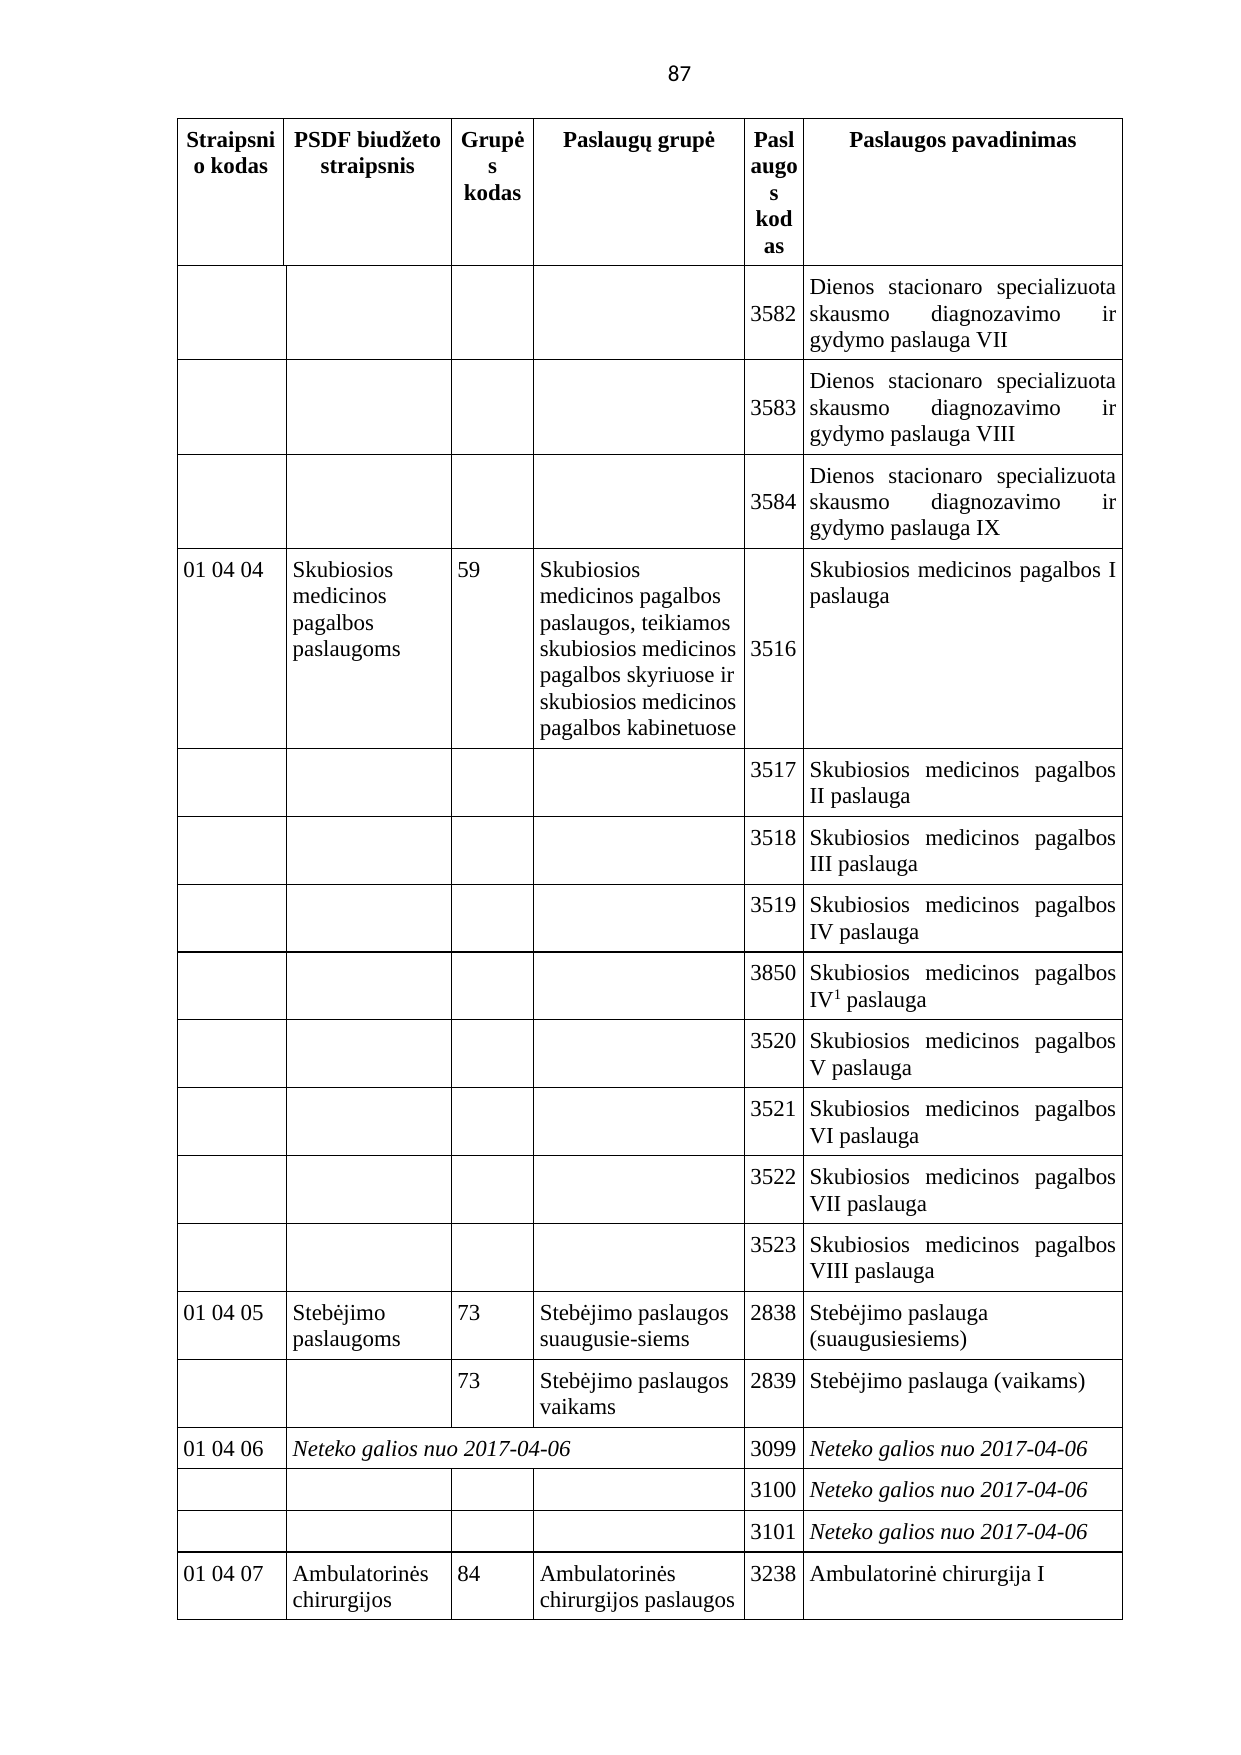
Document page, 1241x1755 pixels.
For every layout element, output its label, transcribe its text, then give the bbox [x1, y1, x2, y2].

table_header PSDF biudžeto straipsnis [284, 119, 451, 265]
table_cell [452, 1224, 533, 1291]
table_cell [287, 817, 451, 883]
table_cell [287, 1088, 451, 1155]
table_cell 01 04 04 [178, 549, 286, 748]
table_cell Skubiosios medicinos pagalbos IV paslauga [804, 885, 1122, 951]
table_cell Neteko galios nuo 2017-04-06 [287, 1428, 744, 1468]
table_cell [534, 749, 744, 816]
table_cell [534, 1469, 744, 1510]
table_cell 3100 [745, 1469, 803, 1510]
table_cell 3584 [745, 455, 803, 548]
table_cell [287, 1469, 451, 1510]
table_cell Skubiosios medicinos pagalbos paslaugos, teikiamos skubiosios medicinos pagalbos skyriuose ir skubiosios medicinos pagalbos kabinetuose [534, 549, 744, 748]
table_cell 3099 [745, 1428, 803, 1468]
table_cell [452, 749, 533, 816]
table_cell [534, 360, 744, 454]
table_cell 3850 [745, 953, 803, 1019]
table_cell Ambulatorinės chirurgijos [287, 1553, 451, 1619]
table_cell Stebėjimo paslaugos suaugusie-siems [534, 1292, 744, 1359]
table_cell [452, 1156, 533, 1223]
table_cell [534, 1088, 744, 1155]
table_cell [534, 953, 744, 1019]
table_cell Skubiosios medicinos pagalbos II paslauga [804, 749, 1122, 816]
table_cell [178, 885, 286, 951]
table_cell Skubiosios medicinos pagalbos I paslauga [804, 549, 1122, 748]
table_header Paslaugų grupė [534, 119, 744, 265]
table_cell 3517 [745, 749, 803, 816]
table_cell [178, 1088, 286, 1155]
table_cell [452, 455, 533, 548]
table_cell Skubiosios medicinos pagalbos paslaugoms [287, 549, 451, 748]
table_cell [178, 1511, 286, 1551]
table_cell [534, 455, 744, 548]
table_cell Stebėjimo paslaugos vaikams [534, 1360, 744, 1427]
table_cell [287, 1020, 451, 1087]
table_cell [452, 817, 533, 883]
table_cell [287, 1360, 451, 1427]
table_cell 3523 [745, 1224, 803, 1291]
table_cell [534, 1020, 744, 1087]
table_cell [287, 1224, 451, 1291]
table_cell Skubiosios medicinos pagalbos VIII paslauga [804, 1224, 1122, 1291]
table_cell [178, 360, 286, 454]
table_cell [178, 1360, 286, 1427]
table_cell 01 04 07 [178, 1553, 286, 1619]
table_cell 3522 [745, 1156, 803, 1223]
table_cell 2838 [745, 1292, 803, 1359]
table_cell [287, 455, 451, 548]
table_cell Skubiosios medicinos pagalbos III paslauga [804, 817, 1122, 883]
table_cell [178, 1020, 286, 1087]
table_cell [534, 1156, 744, 1223]
table_cell 59 [452, 549, 533, 748]
table_cell 3520 [745, 1020, 803, 1087]
table_cell [452, 1020, 533, 1087]
table_cell 3582 [745, 266, 803, 359]
table_cell Skubiosios medicinos pagalbos IV1 paslauga [804, 953, 1122, 1019]
table_cell [452, 266, 533, 359]
table_cell Neteko galios nuo 2017-04-06 [804, 1428, 1122, 1468]
table_header Paslaugos pavadinimas [804, 119, 1122, 265]
table_cell [534, 1224, 744, 1291]
table_cell Neteko galios nuo 2017-04-06 [804, 1469, 1122, 1510]
table_cell [178, 749, 286, 816]
table_cell 73 [452, 1360, 533, 1427]
table_cell [287, 749, 451, 816]
table_cell [287, 953, 451, 1019]
table_cell 73 [452, 1292, 533, 1359]
table_cell [287, 266, 451, 359]
table_cell [178, 1224, 286, 1291]
table_cell [452, 953, 533, 1019]
table_cell [178, 455, 286, 548]
table_cell [287, 885, 451, 951]
table_cell [178, 1469, 286, 1510]
table_cell [287, 360, 451, 454]
table_cell [287, 1156, 451, 1223]
table_cell 3238 [745, 1553, 803, 1619]
table_cell 2839 [745, 1360, 803, 1427]
table_header Paslaugos kodas [745, 119, 803, 265]
table_cell Stebėjimo paslauga (vaikams) [804, 1360, 1122, 1427]
table_cell [452, 1511, 533, 1551]
table_cell Neteko galios nuo 2017-04-06 [804, 1511, 1122, 1551]
table_cell [534, 817, 744, 883]
table_cell [178, 817, 286, 883]
table_cell Skubiosios medicinos pagalbos VII paslauga [804, 1156, 1122, 1223]
table_header Straipsnio kodas [178, 119, 283, 265]
table_cell [178, 1156, 286, 1223]
table_cell [534, 1511, 744, 1551]
table_cell 84 [452, 1553, 533, 1619]
table_cell [452, 1088, 533, 1155]
table_cell [452, 885, 533, 951]
table_cell 3518 [745, 817, 803, 883]
table_cell [534, 266, 744, 359]
table_cell Dienos stacionaro specializuota skausmo diagnozavimo ir gydymo paslauga VIII [804, 360, 1122, 454]
table_cell Dienos stacionaro specializuota skausmo diagnozavimo ir gydymo paslauga IX [804, 455, 1122, 548]
table_cell [287, 1511, 451, 1551]
table_cell Ambulatorinės chirurgijos paslaugos [534, 1553, 744, 1619]
table_header Grupės kodas [452, 119, 533, 265]
table_cell 3521 [745, 1088, 803, 1155]
table_cell 3583 [745, 360, 803, 454]
table_cell Skubiosios medicinos pagalbos V paslauga [804, 1020, 1122, 1087]
table_cell 3101 [745, 1511, 803, 1551]
table_cell 3519 [745, 885, 803, 951]
table_cell Stebėjimo paslaugoms [287, 1292, 451, 1359]
table_cell Ambulatorinė chirurgija I [804, 1553, 1122, 1619]
table_cell Dienos stacionaro specializuota skausmo diagnozavimo ir gydymo paslauga VII [804, 266, 1122, 359]
table_cell 01 04 05 [178, 1292, 286, 1359]
table_cell [178, 266, 286, 359]
table_cell [452, 1469, 533, 1510]
table_cell [534, 885, 744, 951]
table_cell Skubiosios medicinos pagalbos VI paslauga [804, 1088, 1122, 1155]
table_cell Stebėjimo paslauga (suaugusiesiems) [804, 1292, 1122, 1359]
table_cell [452, 360, 533, 454]
table_cell 3516 [745, 549, 803, 748]
table_cell [178, 953, 286, 1019]
table_cell 01 04 06 [178, 1428, 286, 1468]
